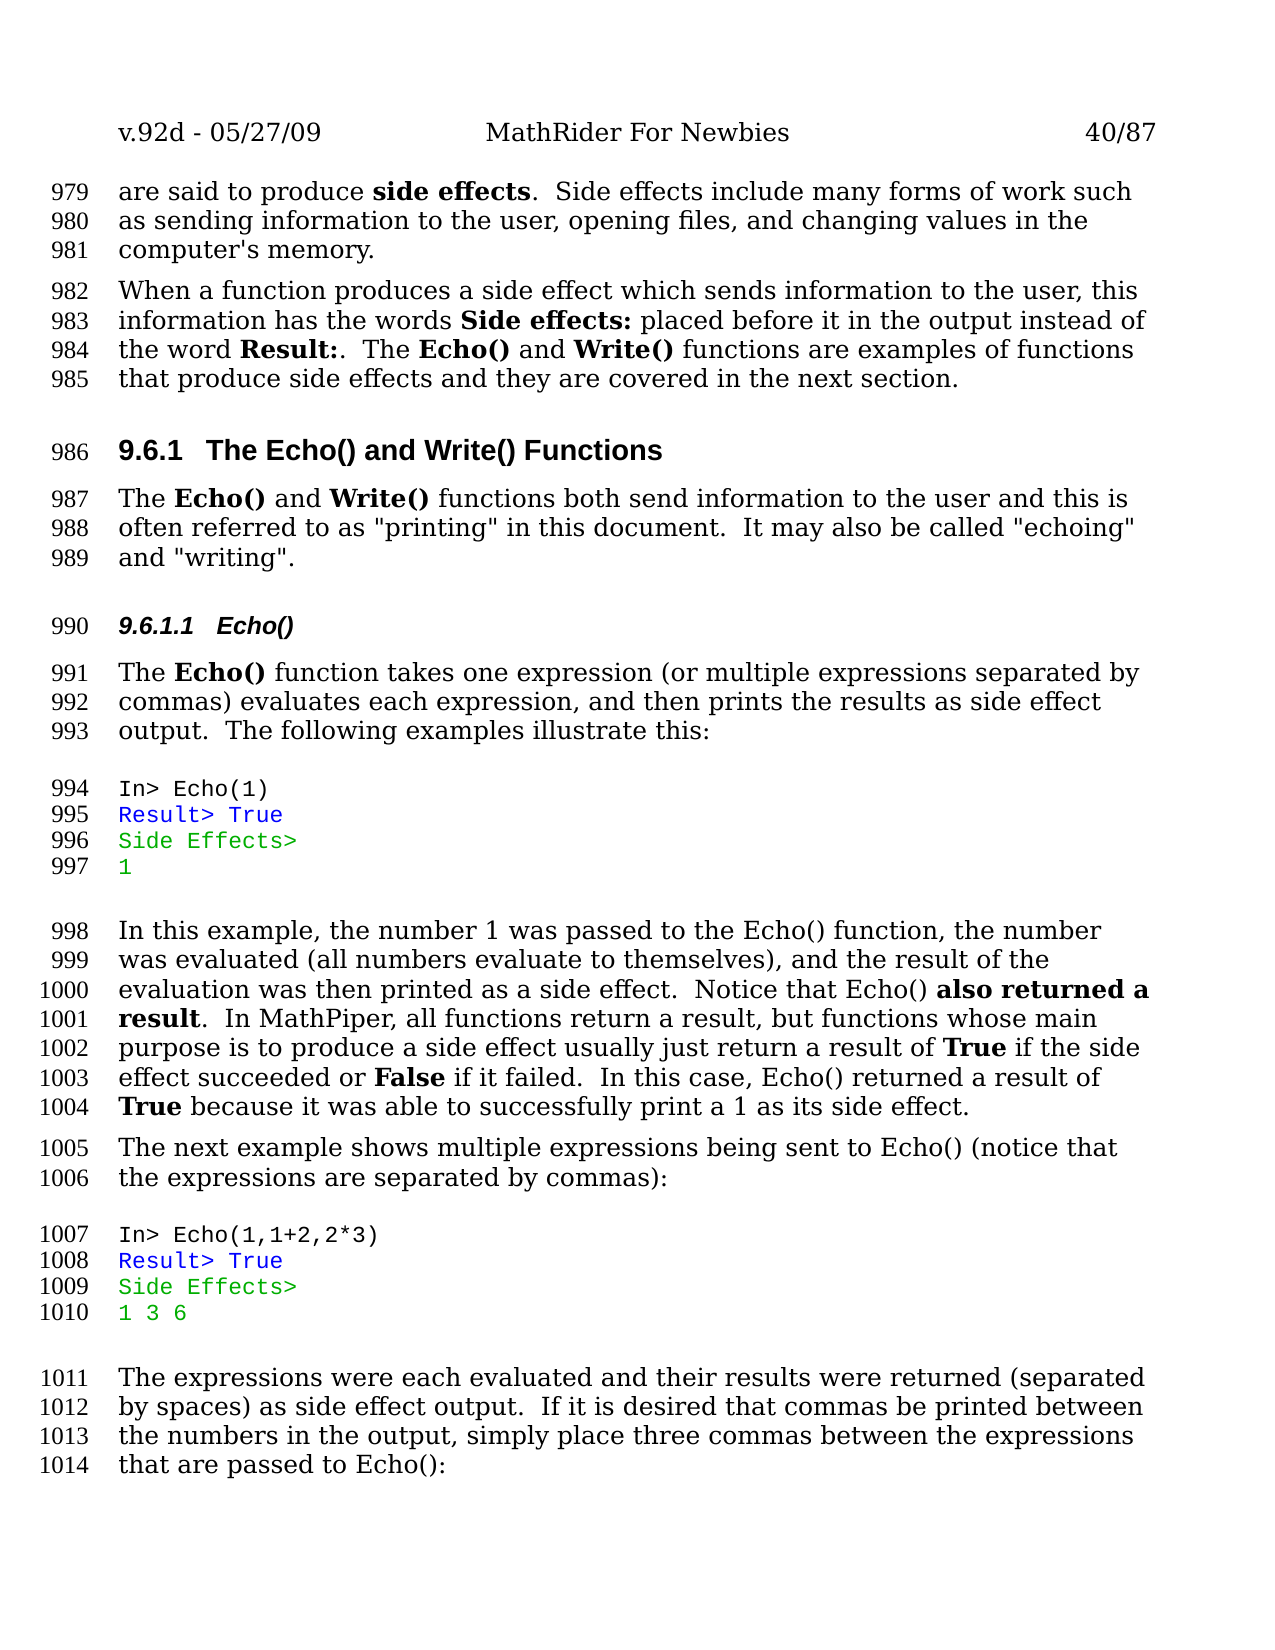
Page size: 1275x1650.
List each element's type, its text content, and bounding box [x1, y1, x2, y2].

text When a function produces a side effect which sends information to the user, this information has the words Side effects: placed before it in the output instead of the word Result:. The Echo() and Write() functions are examples of functions that produce side effects and they are covered in the next section. [118, 277, 1157, 394]
subtitle Echo() [118, 611, 1157, 639]
text In> Echo(1,1+2,2*3) [118, 1224, 1157, 1250]
text Side Effects> [118, 1276, 1157, 1302]
subtitle The Echo() and Write() Functions [118, 433, 1157, 466]
text are said to produce side effects. Side effects include many forms of work such as sending information to the user, opening files, and changing values in the computer's memory. [118, 177, 1157, 264]
text Result> True [118, 1250, 1157, 1276]
text The expressions were each evaluated and their results were returned (separated by spaces) as side effect output. If it is desired that commas be printed between the numbers in the output, simply place three commas between the expressions that are passed to Echo(): [118, 1363, 1157, 1479]
text 1 3 6 [118, 1302, 1157, 1328]
text In> Echo(1) [118, 777, 1157, 803]
text Result> True [118, 803, 1157, 829]
text 1 [118, 855, 1157, 881]
text In this example, the number 1 was passed to the Echo() function, the number was evaluated (all numbers evaluate to themselves), and the result of the evaluation was then printed as a side effect. Notice that Echo() also returned a result. In MathPiper, all functions return a result, but functions whose main purpose is to produce a side effect usually just return a result of True if the side effect succeeded or False if it failed. In this case, Echo() returned a result of True because it was able to successfully print a 1 as its side effect. [118, 916, 1157, 1121]
text The Echo() and Write() functions both send information to the user and this is often referred to as "printing" in this document. It may also be called "echoing" and "writing". [118, 484, 1157, 572]
text The next example shows multiple expressions being sent to Echo() (notice that the expressions are separated by commas): [118, 1133, 1157, 1192]
text Side Effects> [118, 829, 1157, 855]
text The Echo() function takes one expression (or multiple expressions separated by commas) evaluates each expression, and then prints the results as side effect output. The following examples illustrate this: [118, 658, 1157, 745]
